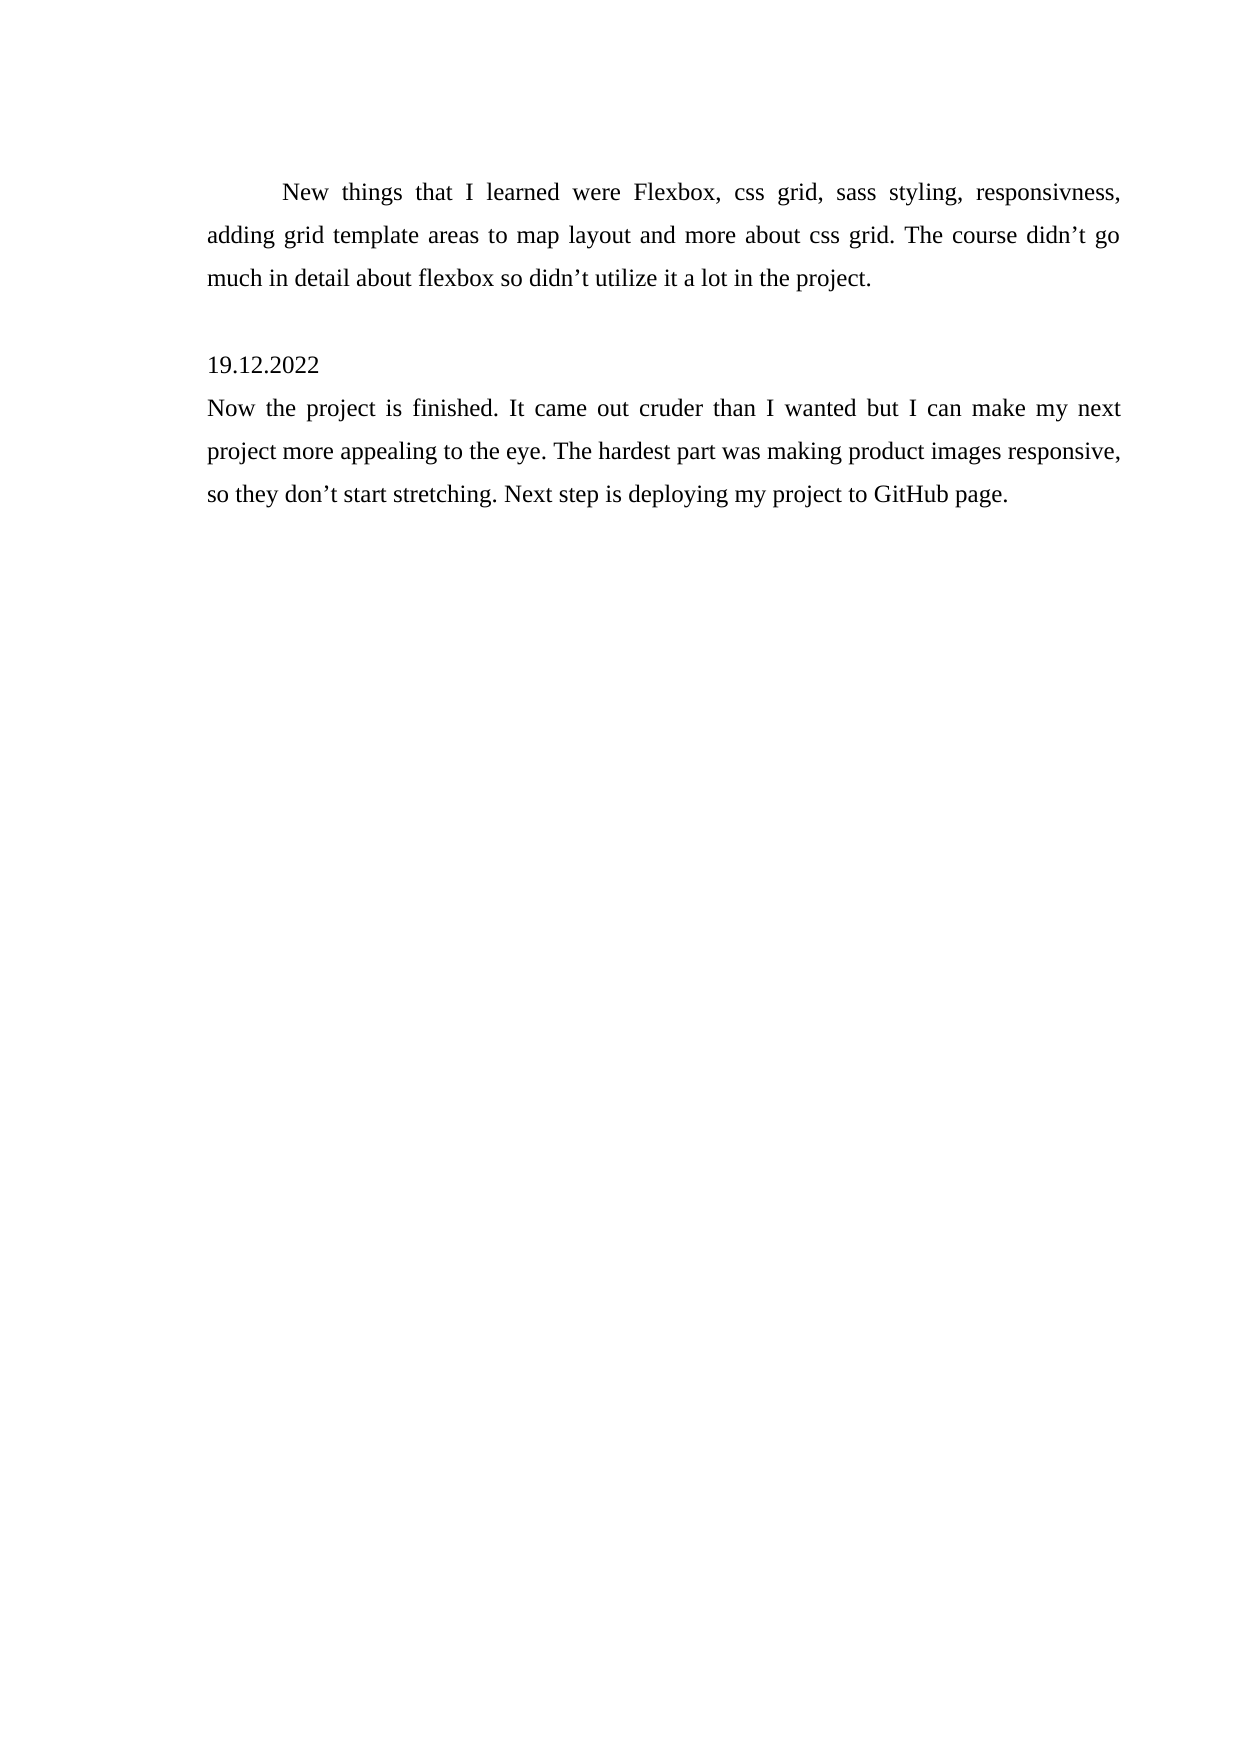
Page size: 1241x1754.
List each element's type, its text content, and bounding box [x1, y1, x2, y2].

text 19.12.2022 [207, 350, 1122, 378]
text New things that I learned were Flexbox, css grid, sass styling, responsivness, adding grid template areas to map layout and more about css grid. The course didn’t go much in detail about flexbox so didn’t utilize it a lot in the project. [207, 177, 1122, 292]
text Now the project is finished. It came out cruder than I wanted but I can make my next project more appealing to the eye. The hardest part was making product images responsive, so they don’t start stretching. Next step is deploying my project to GitHub page. [207, 393, 1122, 508]
